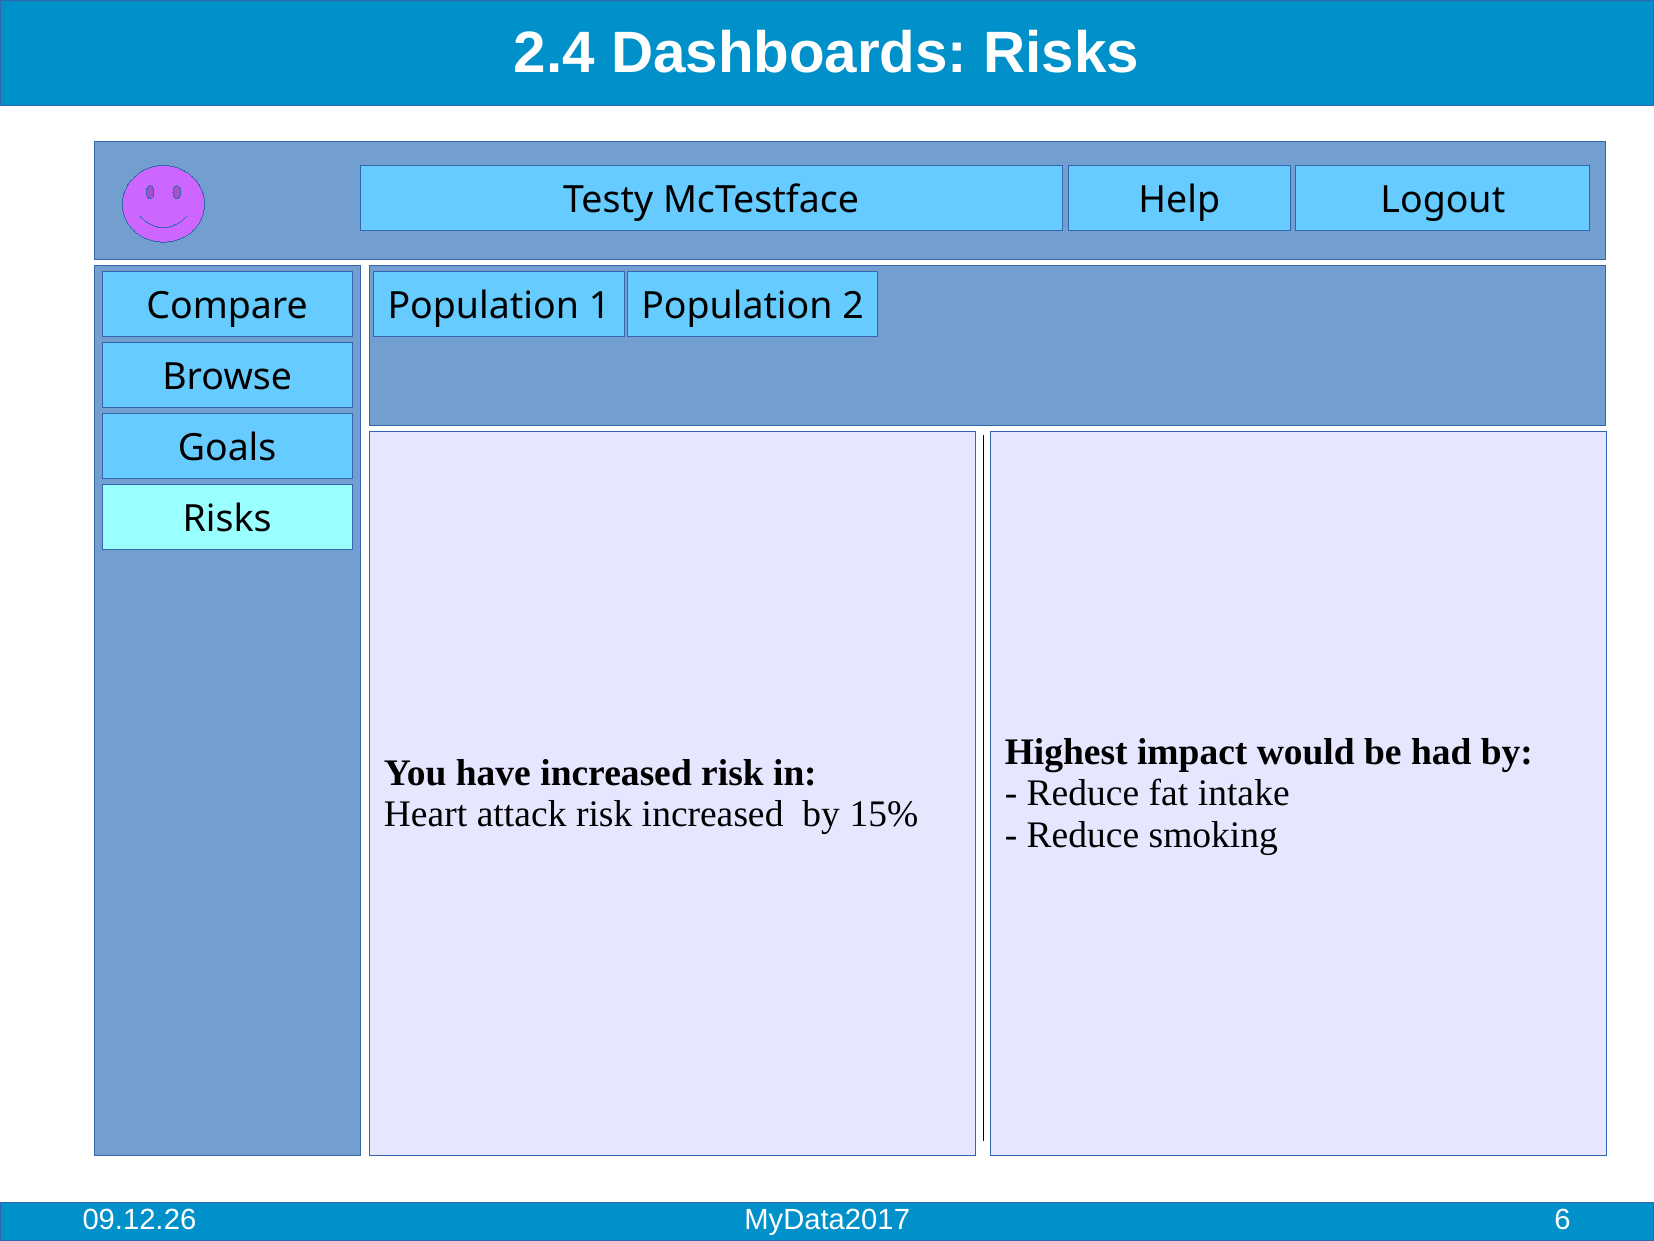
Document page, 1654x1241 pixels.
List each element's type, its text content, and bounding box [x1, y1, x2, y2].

title 2.4 Dashboards: Risks [0, 0, 1654, 106]
text_box Testy McTestface [360, 165, 1063, 231]
text_box Population 2 [627, 271, 878, 337]
text_box Compare [102, 271, 353, 337]
text_box You have increased risk in: Heart attack risk increased by 15% [369, 431, 976, 1156]
text_box [369, 265, 1606, 426]
text_box Help [1068, 165, 1291, 231]
text_box Population 1 [373, 271, 625, 337]
text_box Logout [1295, 165, 1590, 231]
text_box [94, 141, 1606, 260]
text_box [94, 265, 361, 1156]
text_box Goals [102, 413, 353, 479]
text_box Highest impact would be had by: - Reduce fat intake - Reduce smoking [990, 431, 1607, 1156]
text_box Browse [102, 342, 353, 408]
text_box Risks [102, 484, 353, 550]
